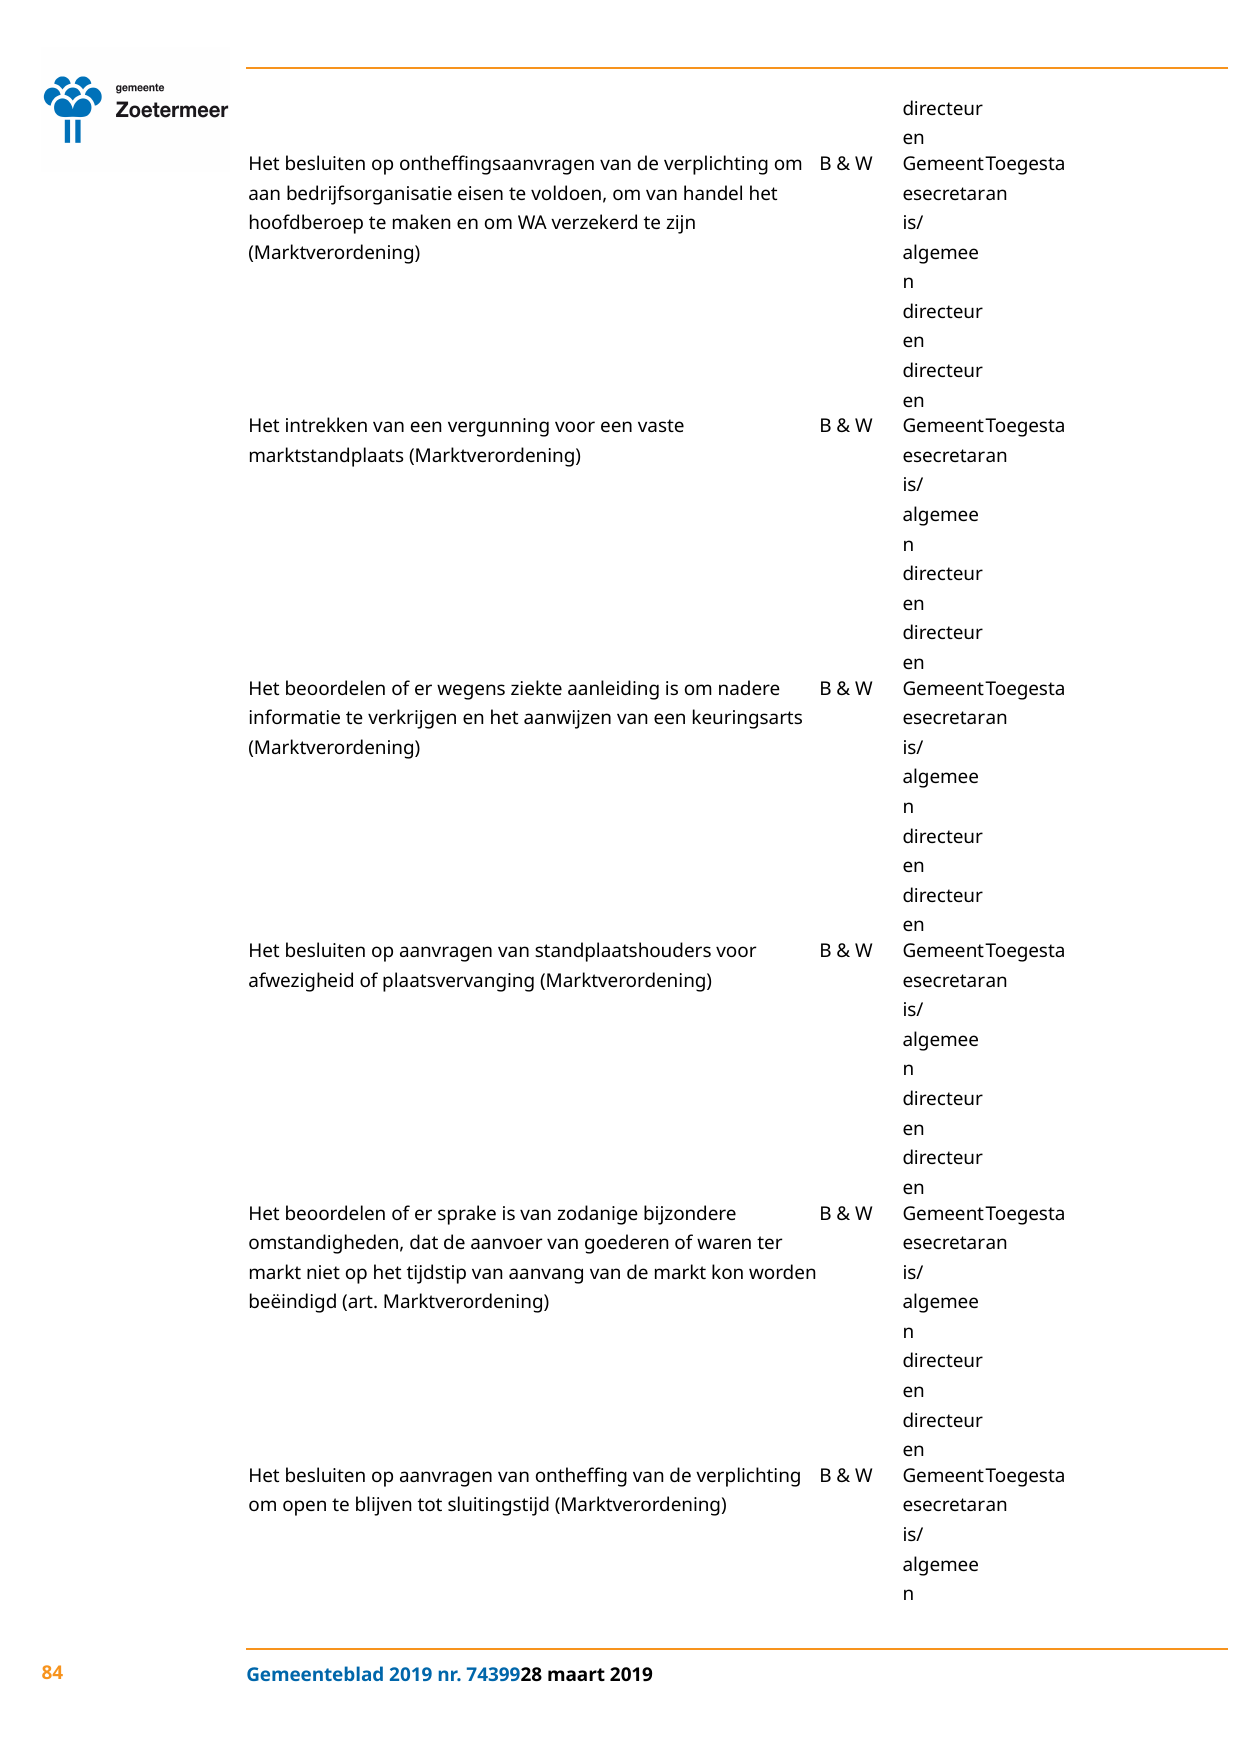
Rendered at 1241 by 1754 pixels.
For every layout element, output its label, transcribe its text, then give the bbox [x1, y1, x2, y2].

table_cell Toegestaan [985, 675, 1068, 937]
table_cell [819, 95, 902, 150]
table_cell Gemeentesecretaris/ algemeen [902, 1462, 985, 1606]
table_cell B & W [819, 937, 902, 1200]
table_cell B & W [819, 150, 902, 412]
table_cell directeuren [902, 95, 985, 150]
table_cell Toegestaan [985, 937, 1068, 1200]
table_cell [985, 95, 1068, 150]
table_cell Toegestaan [985, 1462, 1068, 1606]
table_cell Gemeentesecretaris/ algemeen directeur en directeuren [902, 937, 985, 1200]
table_cell Toegestaan [985, 413, 1068, 675]
table_cell B & W [819, 1200, 902, 1462]
table_cell Gemeentesecretaris/ algemeen directeur en directeuren [902, 675, 985, 937]
table_cell Het besluiten op aanvragen van ontheffing van de verplichting om open te blijven tot sluitingstijd (Marktverordening) [248, 1462, 819, 1606]
table_cell Het besluiten op ontheffingsaanvragen van de verplichting om aan bedrijfsorganisatie eisen te voldoen, om van handel het hoofdberoep te maken en om WA verzekerd te zijn (Marktverordening) [248, 150, 819, 412]
table_cell Gemeentesecretaris/ algemeen directeur en directeuren [902, 150, 985, 412]
picture [41, 47, 231, 172]
table_cell [248, 95, 819, 150]
table_cell B & W [819, 413, 902, 675]
table_cell Het intrekken van een vergunning voor een vaste marktstandplaats (Marktverordening) [248, 413, 819, 675]
table_cell Toegestaan [985, 150, 1068, 412]
table_cell Het beoordelen of er sprake is van zodanige bijzondere omstandigheden, dat de aanvoer van goederen of waren ter markt niet op het tijdstip van aanvang van de markt kon worden beëindigd (art. Marktverordening) [248, 1200, 819, 1462]
table_cell Het beoordelen of er wegens ziekte aanleiding is om nadere informatie te verkrijgen en het aanwijzen van een keuringsarts (Marktverordening) [248, 675, 819, 937]
table_cell B & W [819, 675, 902, 937]
table_cell Het besluiten op aanvragen van standplaatshouders voor afwezigheid of plaatsvervanging (Marktverordening) [248, 937, 819, 1200]
table_cell B & W [819, 1462, 902, 1606]
table_cell Gemeentesecretaris/ algemeen directeur en directeuren [902, 1200, 985, 1462]
table_cell Toegestaan [985, 1200, 1068, 1462]
table_cell Gemeentesecretaris/ algemeen directeur en directeuren [902, 413, 985, 675]
